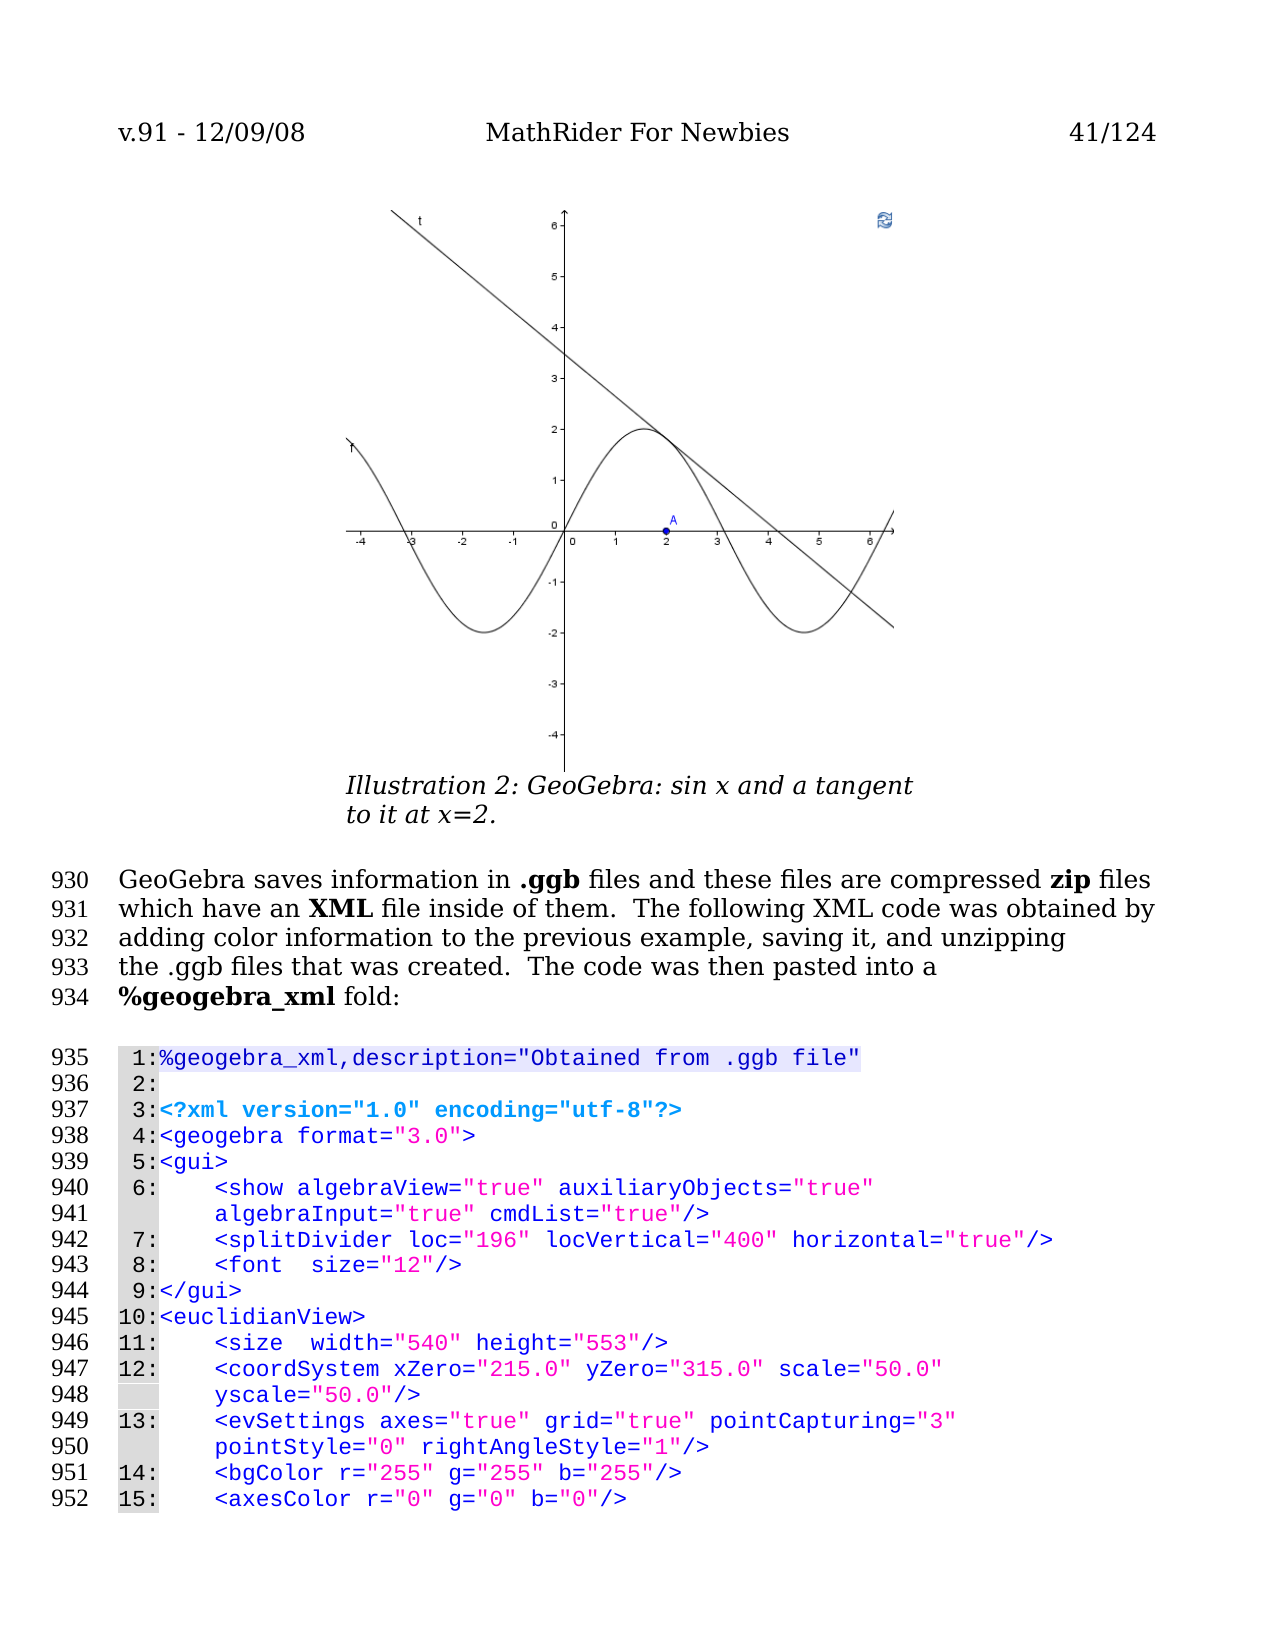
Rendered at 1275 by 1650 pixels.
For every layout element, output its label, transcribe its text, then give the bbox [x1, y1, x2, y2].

text 2: [118, 1072, 1157, 1098]
text 11: <size width="540" height="553"/> [118, 1332, 1157, 1358]
text Illustration 2: GeoGebra: sin x and a tangent to it at x=2. [346, 223, 929, 829]
text 10:<euclidianView> [118, 1306, 1157, 1332]
text 5:<gui> [118, 1150, 1157, 1176]
text 6: <show algebraView="true" auxiliaryObjects="true" [118, 1176, 1157, 1202]
text 8: <font size="12"/> [118, 1254, 1157, 1280]
text algebraInput="true" cmdList="true"/> [118, 1202, 1157, 1228]
text 3:<?xml version="1.0" encoding="utf-8"?> [118, 1098, 1157, 1124]
text yscale="50.0"/> [118, 1383, 1157, 1409]
text 13: <evSettings axes="true" grid="true" pointCapturing="3" [118, 1409, 1157, 1435]
text 7: <splitDivider loc="196" locVertical="400" horizontal="true"/> [118, 1228, 1157, 1254]
text GeoGebra saves information in .ggb files and these files are compressed zip files which have an XML file inside of them. The following XML code was obtained by adding color information to the previous example, saving it, and unzipping the .ggb files that was created. The code was then pasted into a %geogebra_xml fold: [118, 865, 1157, 1011]
text 12: <coordSystem xZero="215.0" yZero="315.0" scale="50.0" [118, 1358, 1157, 1383]
text 9:</gui> [118, 1280, 1157, 1306]
text 1:%geogebra_xml,description="Obtained from .ggb file" [118, 1046, 1157, 1072]
text pointStyle="0" rightAngleStyle="1"/> [118, 1435, 1157, 1461]
text 14: <bgColor r="255" g="255" b="255"/> [118, 1461, 1157, 1487]
text 15: <axesColor r="0" g="0" b="0"/> [118, 1487, 1157, 1513]
text 4:<geogebra format="3.0"> [118, 1124, 1157, 1150]
